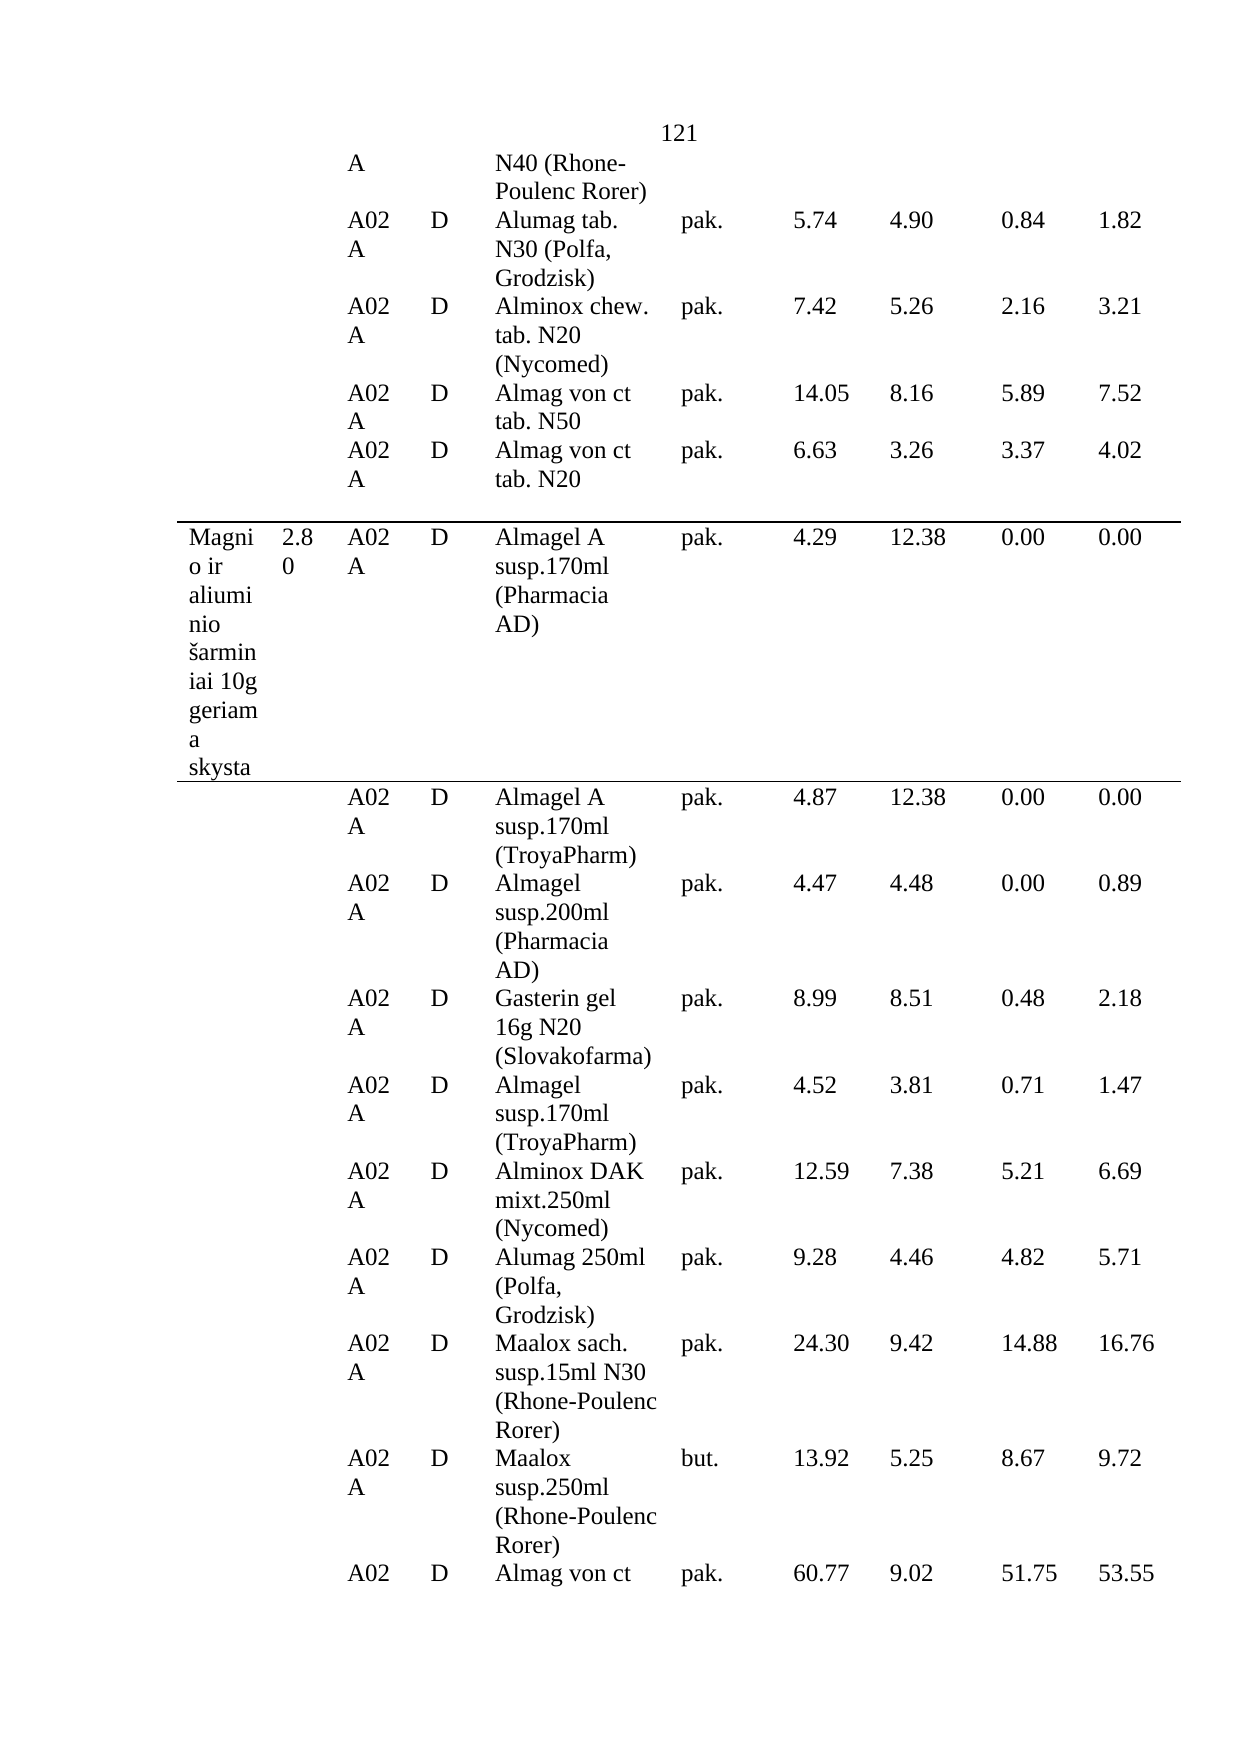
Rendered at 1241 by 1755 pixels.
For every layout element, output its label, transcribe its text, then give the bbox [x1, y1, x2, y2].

table_cell [271, 984, 336, 1070]
table_cell A02A [336, 1444, 419, 1558]
table_cell [177, 1329, 271, 1443]
table_cell A02A [336, 205, 419, 291]
table_cell 4.47 [782, 869, 878, 983]
table_cell pak. [670, 205, 782, 291]
table_cell Almag von ct tab. N50 [484, 378, 669, 435]
table_cell D [419, 1070, 483, 1156]
table_cell [271, 205, 336, 291]
table_cell 0.00 [990, 523, 1087, 781]
table_cell 3.26 [878, 435, 990, 493]
table_cell 14.05 [782, 378, 878, 435]
table_cell pak. [670, 435, 782, 493]
table_cell 8.99 [782, 984, 878, 1070]
table_cell pak. [670, 378, 782, 435]
table_cell D [419, 523, 483, 781]
table_cell [1087, 148, 1181, 205]
table_cell but. [670, 1444, 782, 1558]
table_cell D [419, 1242, 483, 1328]
table_cell pak. [670, 291, 782, 378]
table_cell 3.21 [1087, 291, 1181, 378]
table_cell pak. [670, 984, 782, 1070]
table_cell 7.52 [1087, 378, 1181, 435]
table_cell 4.02 [1087, 435, 1181, 493]
table_cell pak. [670, 869, 782, 983]
table_cell 12.38 [878, 523, 990, 781]
table_cell [271, 1444, 336, 1558]
table_cell A [336, 148, 419, 205]
table_cell 53.55 [1087, 1559, 1181, 1587]
table_cell 0.00 [1087, 523, 1181, 781]
table_cell [177, 378, 271, 435]
table_cell Almag von ct tab. N20 [484, 435, 669, 493]
table_cell D [419, 1156, 483, 1242]
table_cell 8.67 [990, 1444, 1087, 1558]
table_cell Maalox susp.250ml (Rhone-Poulenc Rorer) [484, 1444, 669, 1558]
table_cell Alumag tab. N30 (Polfa, Grodzisk) [484, 205, 669, 291]
table_cell pak. [670, 782, 782, 868]
table_cell pak. [670, 523, 782, 781]
table_cell 14.88 [990, 1329, 1087, 1443]
table_cell [271, 493, 336, 521]
table_cell 5.26 [878, 291, 990, 378]
table_cell [271, 869, 336, 983]
table_cell 4.82 [990, 1242, 1087, 1328]
table_cell Almagel susp.200ml (Pharmacia AD) [484, 869, 669, 983]
table_cell 0.71 [990, 1070, 1087, 1156]
table_cell 0.84 [990, 205, 1087, 291]
table_cell A02A [336, 782, 419, 868]
table_cell 0.00 [990, 782, 1087, 868]
table_cell [271, 1329, 336, 1443]
table_cell A02 [336, 1559, 419, 1587]
table_cell 8.16 [878, 378, 990, 435]
table_cell 6.63 [782, 435, 878, 493]
table_cell D [419, 205, 483, 291]
table_cell 12.59 [782, 1156, 878, 1242]
table_cell 9.72 [1087, 1444, 1181, 1558]
table_cell [271, 1070, 336, 1156]
table_cell A02A [336, 1070, 419, 1156]
table_cell A02A [336, 378, 419, 435]
table_cell 51.75 [990, 1559, 1087, 1587]
table_cell [484, 493, 669, 521]
table_cell [177, 1156, 271, 1242]
table_cell A02A [336, 1242, 419, 1328]
table_cell 1.82 [1087, 205, 1181, 291]
table_cell 5.89 [990, 378, 1087, 435]
table_cell 16.76 [1087, 1329, 1181, 1443]
table_cell 5.25 [878, 1444, 990, 1558]
table_cell 5.74 [782, 205, 878, 291]
table_cell 60.77 [782, 1559, 878, 1587]
table_cell [271, 1559, 336, 1587]
table_cell Almag von ct [484, 1559, 669, 1587]
table_cell 4.48 [878, 869, 990, 983]
table_cell Almagel susp.170ml (TroyaPharm) [484, 1070, 669, 1156]
table_cell D [419, 291, 483, 378]
table_cell Alminox DAK mixt.250ml (Nycomed) [484, 1156, 669, 1242]
table_cell 0.00 [990, 869, 1087, 983]
table_cell [1087, 493, 1181, 521]
table_cell [271, 148, 336, 205]
table_cell Gasterin gel 16g N20 (Slovakofarma) [484, 984, 669, 1070]
table_cell [878, 148, 990, 205]
table_cell 13.92 [782, 1444, 878, 1558]
table_cell [271, 782, 336, 868]
table_cell pak. [670, 1070, 782, 1156]
table_cell A02A [336, 1156, 419, 1242]
table_cell [271, 1242, 336, 1328]
table_cell D [419, 782, 483, 868]
table_cell 9.02 [878, 1559, 990, 1587]
table_cell [177, 869, 271, 983]
table_cell [177, 1242, 271, 1328]
table_cell [878, 493, 990, 521]
table_cell 24.30 [782, 1329, 878, 1443]
table_cell A02A [336, 869, 419, 983]
table_cell 4.52 [782, 1070, 878, 1156]
table_cell A02A [336, 435, 419, 493]
table_cell [990, 493, 1087, 521]
table_cell [990, 148, 1087, 205]
table_cell 4.87 [782, 782, 878, 868]
table_cell 7.42 [782, 291, 878, 378]
table_cell [177, 205, 271, 291]
table_cell [177, 148, 271, 205]
table_cell Magnio ir aliuminio šarminiai 10g geriama skysta [177, 523, 271, 781]
table_cell [670, 493, 782, 521]
table_cell D [419, 378, 483, 435]
table_cell 6.69 [1087, 1156, 1181, 1242]
table_cell [271, 291, 336, 378]
table_cell [177, 1444, 271, 1558]
table_cell [177, 984, 271, 1070]
table_cell [177, 493, 271, 521]
table_cell Maalox sach. susp.15ml N30 (Rhone-Poulenc Rorer) [484, 1329, 669, 1443]
table_cell A02A [336, 291, 419, 378]
table_cell 1.47 [1087, 1070, 1181, 1156]
table_cell [782, 493, 878, 521]
table_cell 3.37 [990, 435, 1087, 493]
table_cell [782, 148, 878, 205]
table_cell D [419, 435, 483, 493]
table_cell 12.38 [878, 782, 990, 868]
table_cell 0.89 [1087, 869, 1181, 983]
table_cell [336, 493, 419, 521]
table_cell 4.29 [782, 523, 878, 781]
table_cell D [419, 984, 483, 1070]
table_cell Alumag 250ml (Polfa, Grodzisk) [484, 1242, 669, 1328]
table_cell [670, 148, 782, 205]
table_cell pak. [670, 1242, 782, 1328]
table_cell [177, 291, 271, 378]
table_cell [177, 1559, 271, 1587]
table_cell A02A [336, 984, 419, 1070]
table_cell 3.81 [878, 1070, 990, 1156]
table_cell 5.71 [1087, 1242, 1181, 1328]
table_cell 4.90 [878, 205, 990, 291]
table_cell A02A [336, 523, 419, 781]
table_cell 4.46 [878, 1242, 990, 1328]
table_cell Almagel A susp.170ml (TroyaPharm) [484, 782, 669, 868]
table_cell [419, 148, 483, 205]
table_cell [419, 493, 483, 521]
table_cell 0.00 [1087, 782, 1181, 868]
table_cell D [419, 1329, 483, 1443]
table_cell 0.48 [990, 984, 1087, 1070]
table_cell 9.42 [878, 1329, 990, 1443]
table_cell 2.80 [271, 523, 336, 781]
table_cell N40 (Rhone-Poulenc Rorer) [484, 148, 669, 205]
table_cell [177, 435, 271, 493]
table_cell A02A [336, 1329, 419, 1443]
table_cell pak. [670, 1559, 782, 1587]
table_cell Almagel A susp.170ml (Pharmacia AD) [484, 523, 669, 781]
table_cell 8.51 [878, 984, 990, 1070]
table_cell D [419, 869, 483, 983]
table_cell D [419, 1559, 483, 1587]
table_cell D [419, 1444, 483, 1558]
table_cell 2.16 [990, 291, 1087, 378]
table_cell 7.38 [878, 1156, 990, 1242]
table_cell pak. [670, 1329, 782, 1443]
table_cell [271, 378, 336, 435]
table_cell Alminox chew. tab. N20 (Nycomed) [484, 291, 669, 378]
table_cell 5.21 [990, 1156, 1087, 1242]
table_cell [177, 782, 271, 868]
table_cell [271, 435, 336, 493]
table_cell [271, 1156, 336, 1242]
table_cell 2.18 [1087, 984, 1181, 1070]
table_cell [177, 1070, 271, 1156]
table_cell pak. [670, 1156, 782, 1242]
table_cell 9.28 [782, 1242, 878, 1328]
